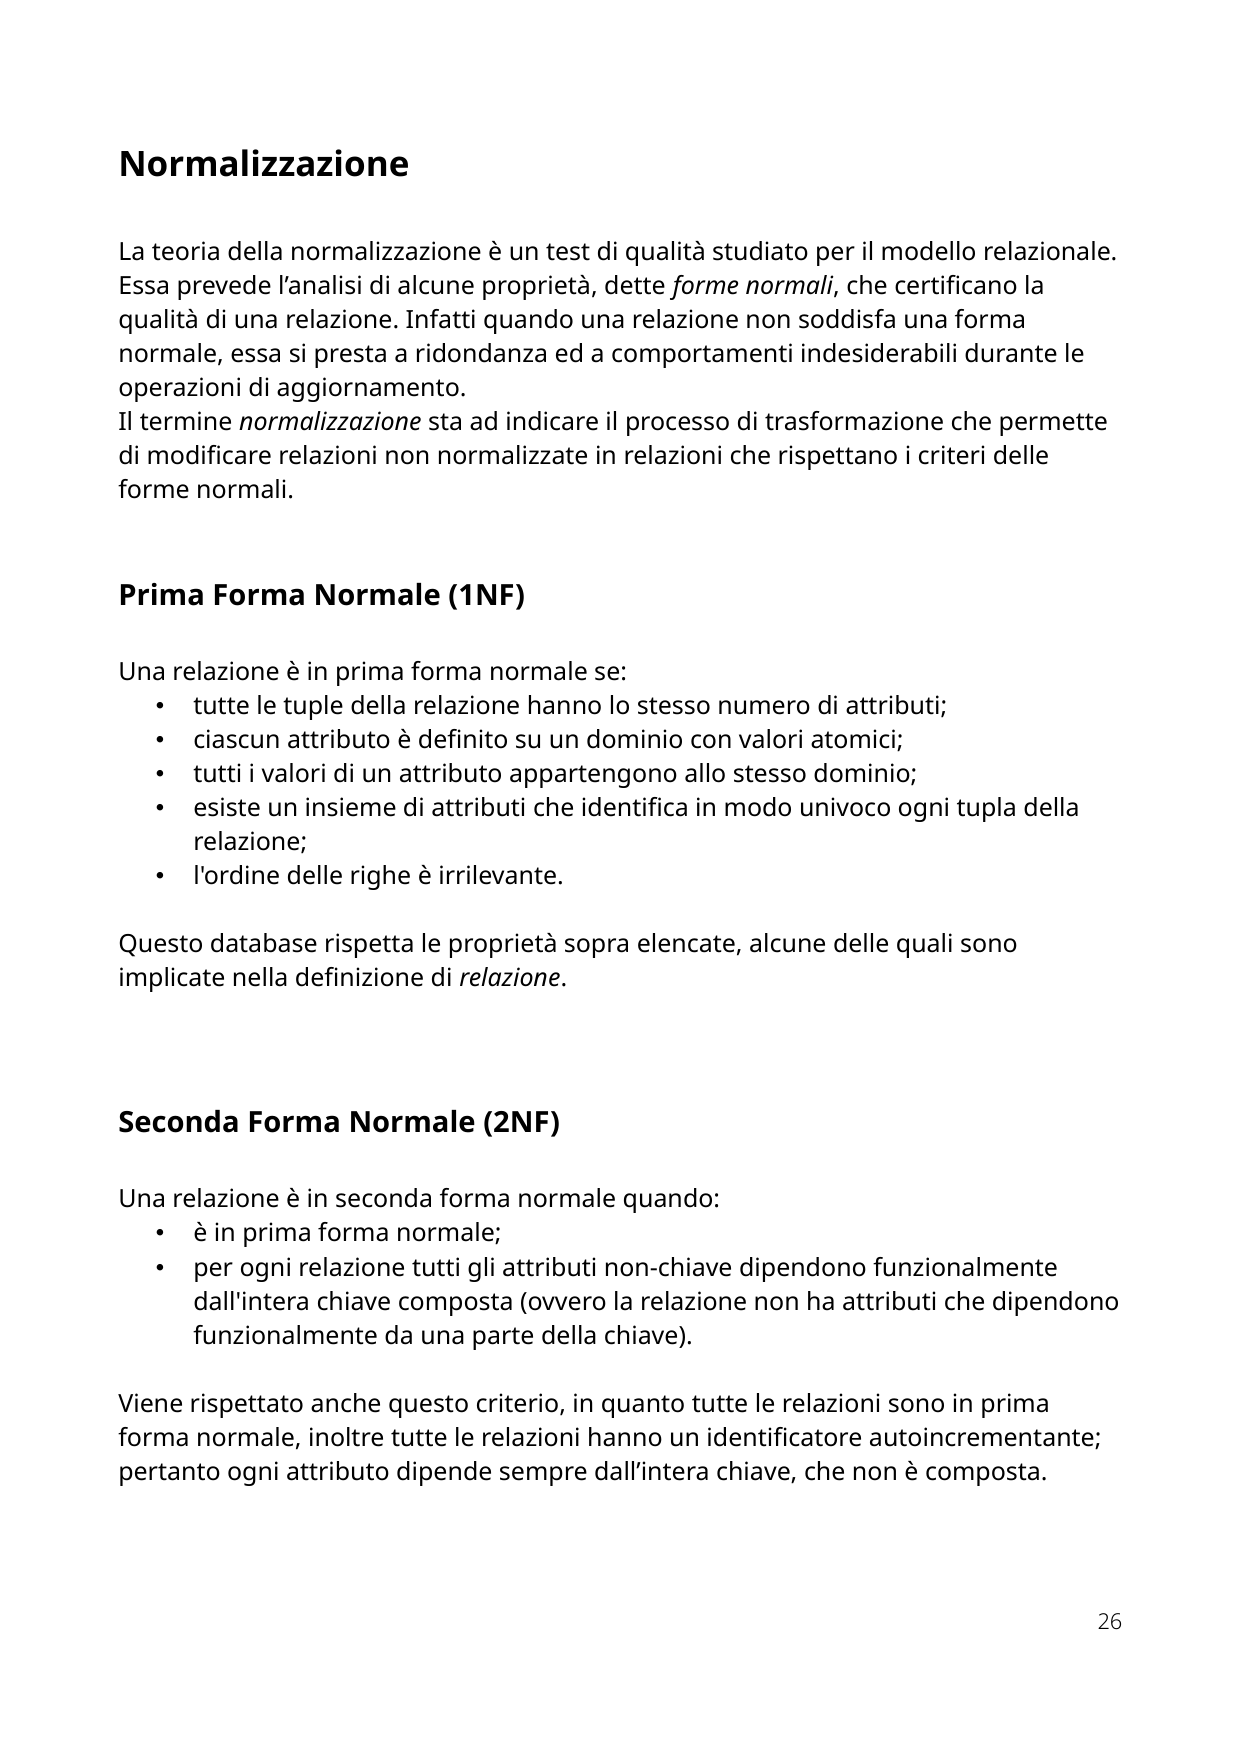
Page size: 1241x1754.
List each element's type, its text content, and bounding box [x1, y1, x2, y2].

list tutti i valori di un attributo appartengono allo stesso dominio; [156, 755, 1122, 789]
text Una relazione è in seconda forma normale quando: [118, 1181, 1122, 1215]
text La teoria della normalizzazione è un test di qualità studiato per il modello relazionale. [118, 233, 1122, 267]
list l'ordine delle righe è irrilevante. [156, 858, 1122, 892]
list ciascun attributo è definito su un dominio con valori atomici; [156, 721, 1122, 755]
text Seconda Forma Normale (2NF) [118, 1102, 1122, 1141]
list per ogni relazione tutti gli attributi non-chiave dipendono funzionalmente dall'intera chiave composta (ovvero la relazione non ha attributi che dipendono funzionalmente da una parte della chiave). [156, 1249, 1122, 1351]
text Questo database rispetta le proprietà sopra elencate, alcune delle quali sono implicate nella definizione di relazione. [118, 926, 1122, 994]
list esiste un insieme di attributi che identifica in modo univoco ogni tupla della relazione; [156, 789, 1122, 858]
text Viene rispettato anche questo criterio, in quanto tutte le relazioni sono in prima forma normale, inoltre tutte le relazioni hanno un identificatore autoincrementante; pertanto ogni attributo dipende sempre dall’intera chiave, che non è composta. [118, 1385, 1122, 1488]
text Il termine normalizzazione sta ad indicare il processo di trasformazione che permette di modificare relazioni non normalizzate in relazioni che rispettano i criteri delle forme normali. [118, 403, 1122, 506]
text Prima Forma Normale (1NF) [118, 574, 1122, 613]
list è in prima forma normale; [156, 1215, 1122, 1249]
text Una relazione è in prima forma normale se: [118, 653, 1122, 687]
list tutte le tuple della relazione hanno lo stesso numero di attributi; [156, 687, 1122, 721]
text Essa prevede l’analisi di alcune proprietà, dette forme normali, che certificano la qualità di una relazione. Infatti quando una relazione non soddisfa una forma normale, essa si presta a ridondanza ed a comportamenti indesiderabili durante le operazioni di aggiornamento. [118, 267, 1122, 403]
subtitle Normalizzazione [118, 139, 1122, 187]
